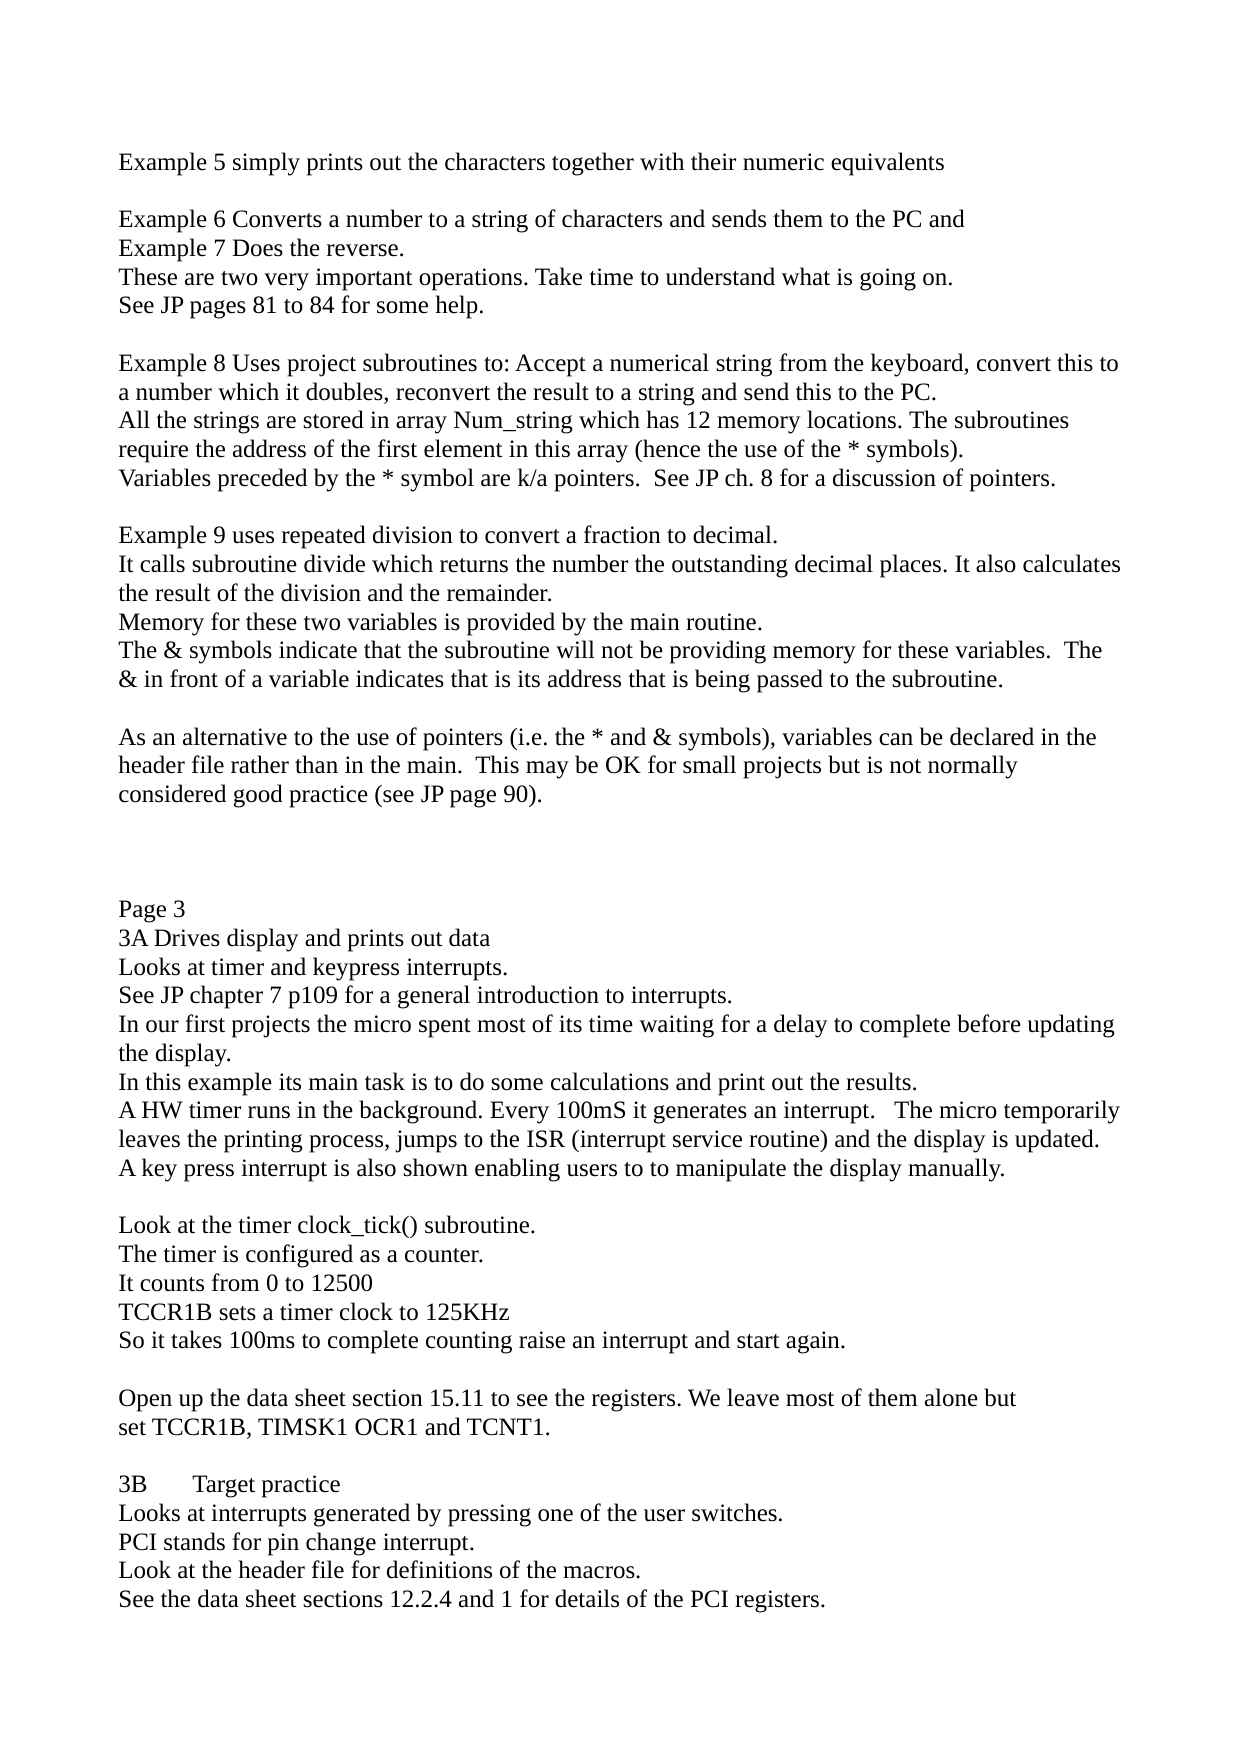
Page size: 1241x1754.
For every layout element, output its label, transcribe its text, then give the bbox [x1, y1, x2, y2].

text 3B Target practice [118, 1469, 1122, 1498]
text Example 8 Uses project subroutines to: Accept a numerical string from the keyboard, convert this to a number which it doubles, reconvert the result to a string and send this to the PC. [118, 348, 1122, 406]
text The timer is configured as a counter. [118, 1239, 1122, 1268]
text set TCCR1B, TIMSK1 OCR1 and TCNT1. [118, 1412, 1122, 1441]
text Looks at timer and keypress interrupts. [118, 952, 1122, 981]
text The & symbols indicate that the subroutine will not be providing memory for these variables. The & in front of a variable indicates that is its address that is being passed to the subroutine. [118, 636, 1122, 693]
text See JP chapter 7 p109 for a general introduction to interrupts. [118, 981, 1122, 1009]
text Page 3 [118, 894, 1122, 923]
text It counts from 0 to 12500 [118, 1268, 1122, 1297]
text As an alternative to the use of pointers (i.e. the * and & symbols), variables can be declared in the header file rather than in the main. This may be OK for small projects but is not normally considered good practice (see JP page 90). [118, 722, 1122, 808]
text These are two very important operations. Take time to understand what is going on. [118, 262, 1122, 291]
text It calls subroutine divide which returns the number the outstanding decimal places. It also calculates the result of the division and the remainder. [118, 549, 1122, 607]
text Look at the timer clock_tick() subroutine. [118, 1211, 1122, 1239]
text So it takes 100ms to complete counting raise an interrupt and start again. [118, 1326, 1122, 1354]
text Variables preceded by the * symbol are k/a pointers. See JP ch. 8 for a discussion of pointers. [118, 463, 1122, 492]
text Memory for these two variables is provided by the main routine. [118, 607, 1122, 636]
text See the data sheet sections 12.2.4 and 1 for details of the PCI registers. [118, 1584, 1122, 1613]
text 3A Drives display and prints out data [118, 923, 1122, 952]
text TCCR1B sets a timer clock to 125KHz [118, 1297, 1122, 1326]
text A key press interrupt is also shown enabling users to to manipulate the display manually. [118, 1153, 1122, 1182]
text Open up the data sheet section 15.11 to see the registers. We leave most of them alone but [118, 1383, 1122, 1412]
text Example 9 uses repeated division to convert a fraction to decimal. [118, 521, 1122, 549]
text All the strings are stored in array Num_string which has 12 memory locations. The subroutines require the address of the first element in this array (hence the use of the * symbols). [118, 406, 1122, 463]
text See JP pages 81 to 84 for some help. [118, 291, 1122, 319]
text Looks at interrupts generated by pressing one of the user switches. [118, 1498, 1122, 1527]
text Example 6 Converts a number to a string of characters and sends them to the PC and [118, 204, 1122, 233]
text Example 7 Does the reverse. [118, 233, 1122, 262]
text Example 5 simply prints out the characters together with their numeric equivalents [118, 147, 1122, 176]
text PCI stands for pin change interrupt. [118, 1527, 1122, 1556]
text In our first projects the micro spent most of its time waiting for a delay to complete before updating the display. [118, 1009, 1122, 1067]
text A HW timer runs in the background. Every 100mS it generates an interrupt. The micro temporarily leaves the printing process, jumps to the ISR (interrupt service routine) and the display is updated. [118, 1096, 1122, 1153]
text Look at the header file for definitions of the macros. [118, 1556, 1122, 1584]
text In this example its main task is to do some calculations and print out the results. [118, 1067, 1122, 1096]
